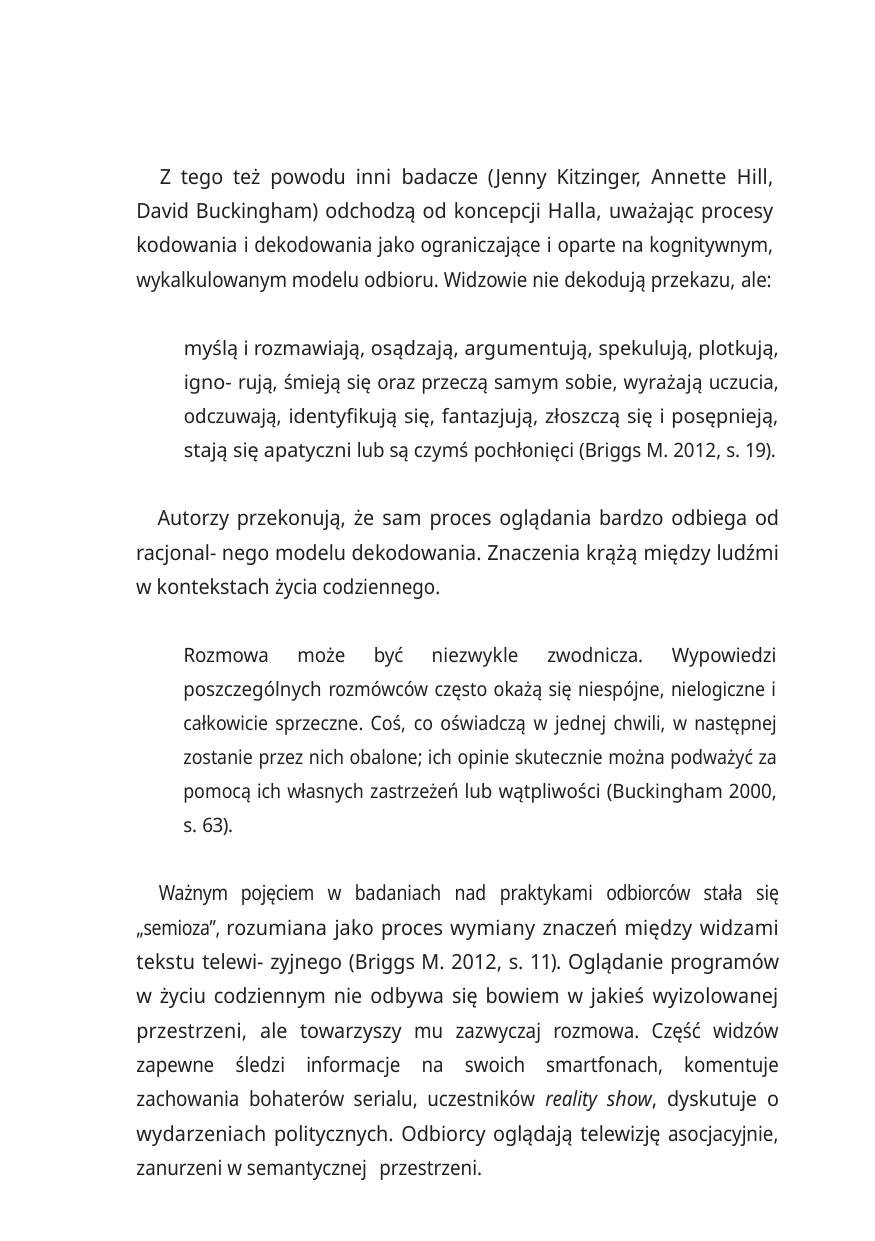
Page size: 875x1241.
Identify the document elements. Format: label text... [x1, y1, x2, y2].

text Rozmowa może być niezwykle zwodnicza. Wypowiedzi poszczególnych rozmówców często okażą się niespójne, nielogiczne i całkowicie sprzeczne. Coś, co oświadczą w jednej chwili, w następnej zostanie przez nich obalone; ich opinie skutecznie można podważyć za pomocą ich własnych zastrzeżeń lub wątpliwości (Buckingham 2000, s. 63). [183, 642, 777, 838]
text Ważnym pojęciem w badaniach nad praktykami odbiorców stała się „semioza”, rozumiana jako proces wymiany znaczeń między widzami tekstu telewi- zyjnego (Briggs M. 2012, s. 11). Oglądanie programów w życiu codziennym nie odbywa się bowiem w jakieś wyizolowanej przestrzeni, ale towarzyszy mu zazwyczaj rozmowa. Część widzów zapewne śledzi informacje na swoich smartfonach, komentuje zachowania bohaterów serialu, uczestników reality show, dyskutuje o wydarzeniach politycznych. Odbiorcy oglądają telewizję asocjacyjnie, zanurzeni w semantycznej przestrzeni. [136, 878, 779, 1182]
text Z tego też powodu inni badacze (Jenny Kitzinger, Annette Hill, David Buckingham) odchodzą od koncepcji Halla, uważając procesy kodowania i dekodowania jako ograniczające i oparte na kognitywnym, wykalkulowanym modelu odbioru. Widzowie nie dekodują przekazu, ale: [136, 162, 773, 293]
text myślą i rozmawiają, osądzają, argumentują, spekulują, plotkują, igno- rują, śmieją się oraz przeczą samym sobie, wyrażają uczucia, odczuwają, identyfikują się, fantazjują, złoszczą się i posępnieją, stają się apatyczni lub są czymś pochłonięci (Briggs M. 2012, s. 19). [184, 334, 779, 463]
text Autorzy przekonują, że sam proces oglądania bardzo odbiega od racjonal- nego modelu dekodowania. Znaczenia krążą między ludźmi w kontekstach życia codziennego. [136, 503, 779, 601]
